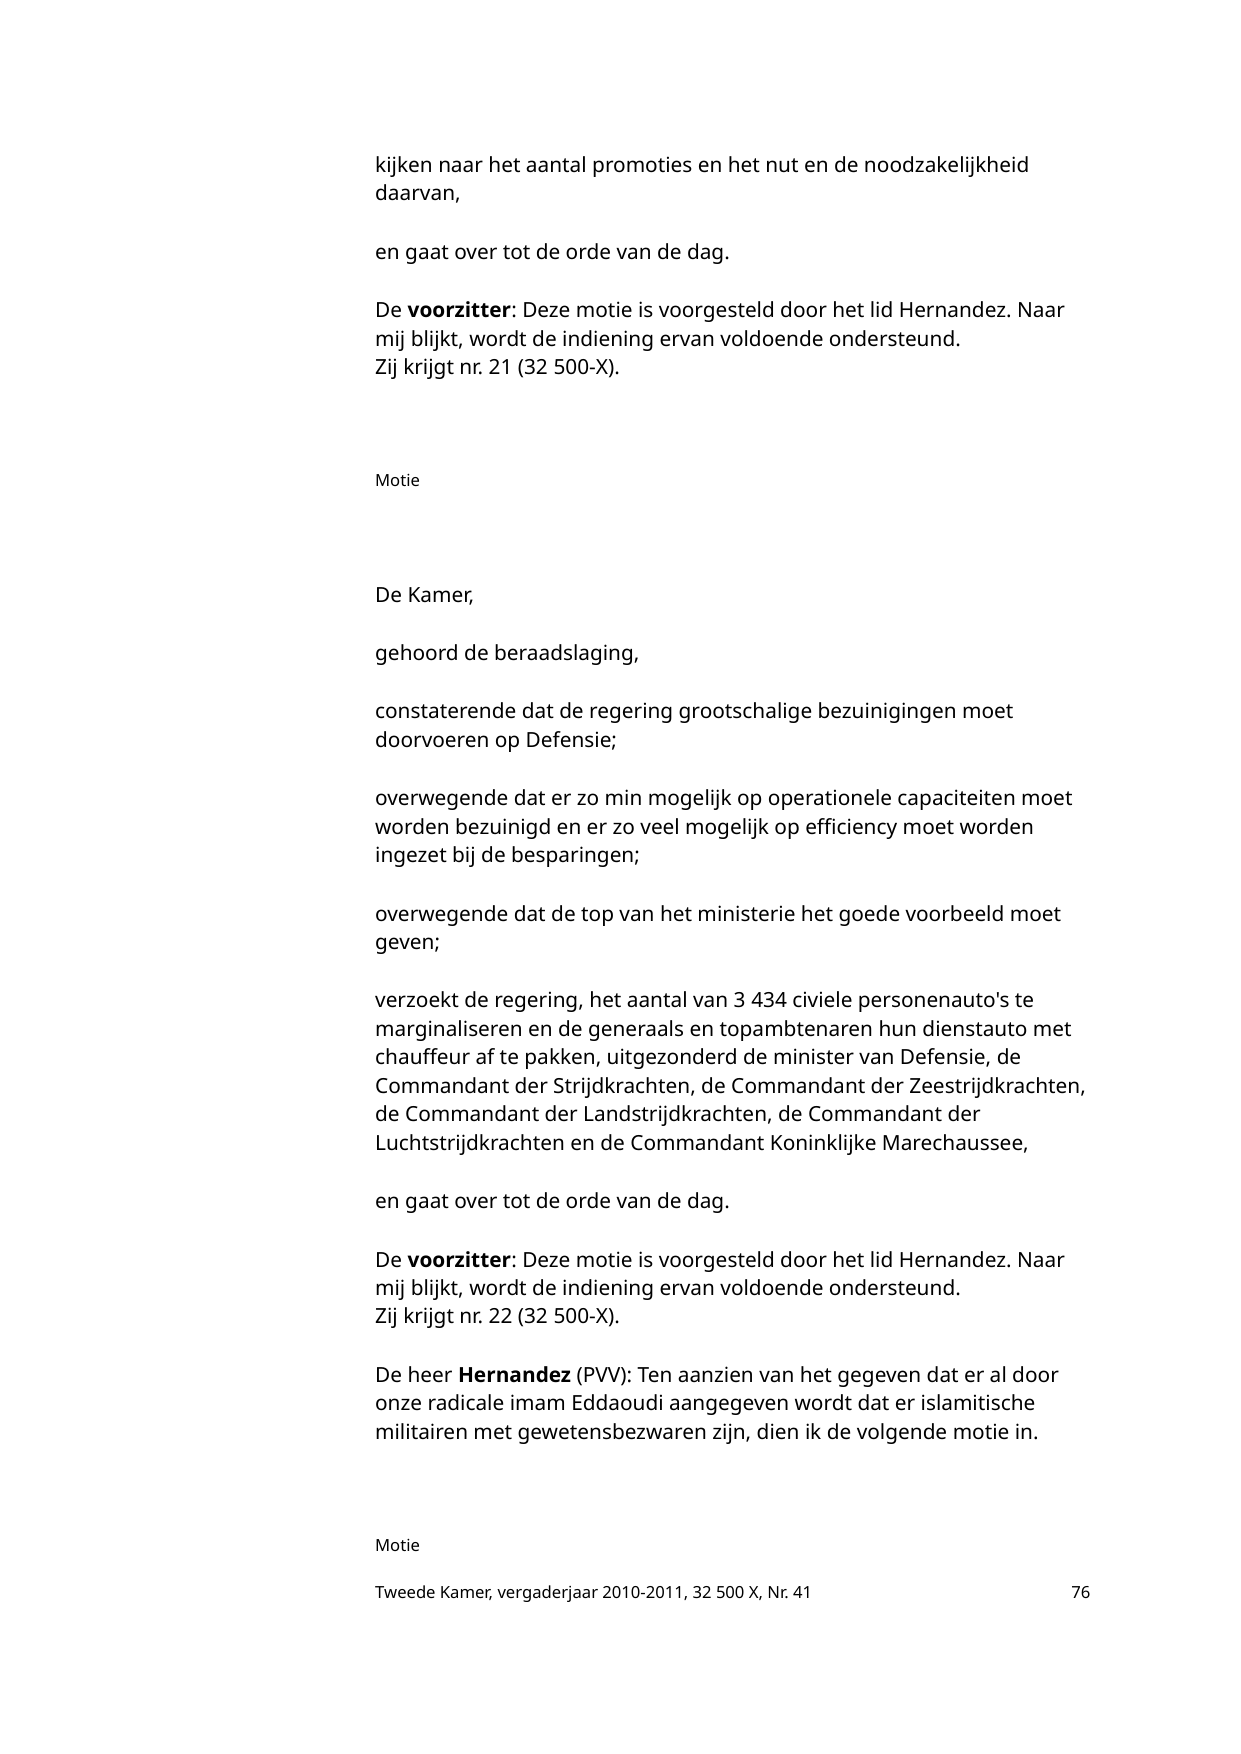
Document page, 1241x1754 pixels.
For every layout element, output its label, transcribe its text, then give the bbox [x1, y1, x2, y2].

text en gaat over tot de orde van de dag. [375, 1186, 1090, 1215]
text overwegende dat de top van het ministerie het goede voorbeeld moet geven; [375, 899, 1090, 956]
text overwegende dat er zo min mogelijk op operationele capaciteiten moet worden bezuinigd en er zo veel mogelijk op efficiency moet worden ingezet bij de besparingen; [375, 783, 1090, 869]
table_header Motie [375, 469, 1090, 521]
text De voorzitter: Deze motie is voorgesteld door het lid Hernandez. Naar mij blijkt, wordt de indiening ervan voldoende ondersteund. [375, 295, 1090, 352]
text kijken naar het aantal promoties en het nut en de noodzakelijkheid daarvan, [375, 150, 1090, 207]
text Zij krijgt nr. 22 (32 500-X). [375, 1302, 1090, 1330]
table_header Motie [375, 1533, 1090, 1556]
text en gaat over tot de orde van de dag. [375, 237, 1090, 265]
text De Kamer, [375, 580, 1090, 608]
text De voorzitter: Deze motie is voorgesteld door het lid Hernandez. Naar mij blijkt, wordt de indiening ervan voldoende ondersteund. [375, 1245, 1090, 1302]
text verzoekt de regering, het aantal van 3 434 civiele personenauto's te marginaliseren en de generaals en topambtenaren hun dienstauto met chauffeur af te pakken, uitgezonderd de minister van Defensie, de Commandant der Strijdkrachten, de Commandant der Zeestrijdkrachten, de Commandant der Landstrijdkrachten, de Commandant der Luchtstrijdkrachten en de Commandant Koninklijke Marechaussee, [375, 986, 1090, 1156]
text De heer Hernandez (PVV): Ten aanzien van het gegeven dat er al door onze radicale imam Eddaoudi aangegeven wordt dat er islamitische militairen met gewetensbezwaren zijn, dien ik de volgende motie in. [375, 1360, 1090, 1445]
text gehoord de beraadslaging, [375, 638, 1090, 667]
text constaterende dat de regering grootschalige bezuinigingen moet doorvoeren op Defensie; [375, 697, 1090, 753]
text Zij krijgt nr. 21 (32 500-X). [375, 352, 1090, 381]
